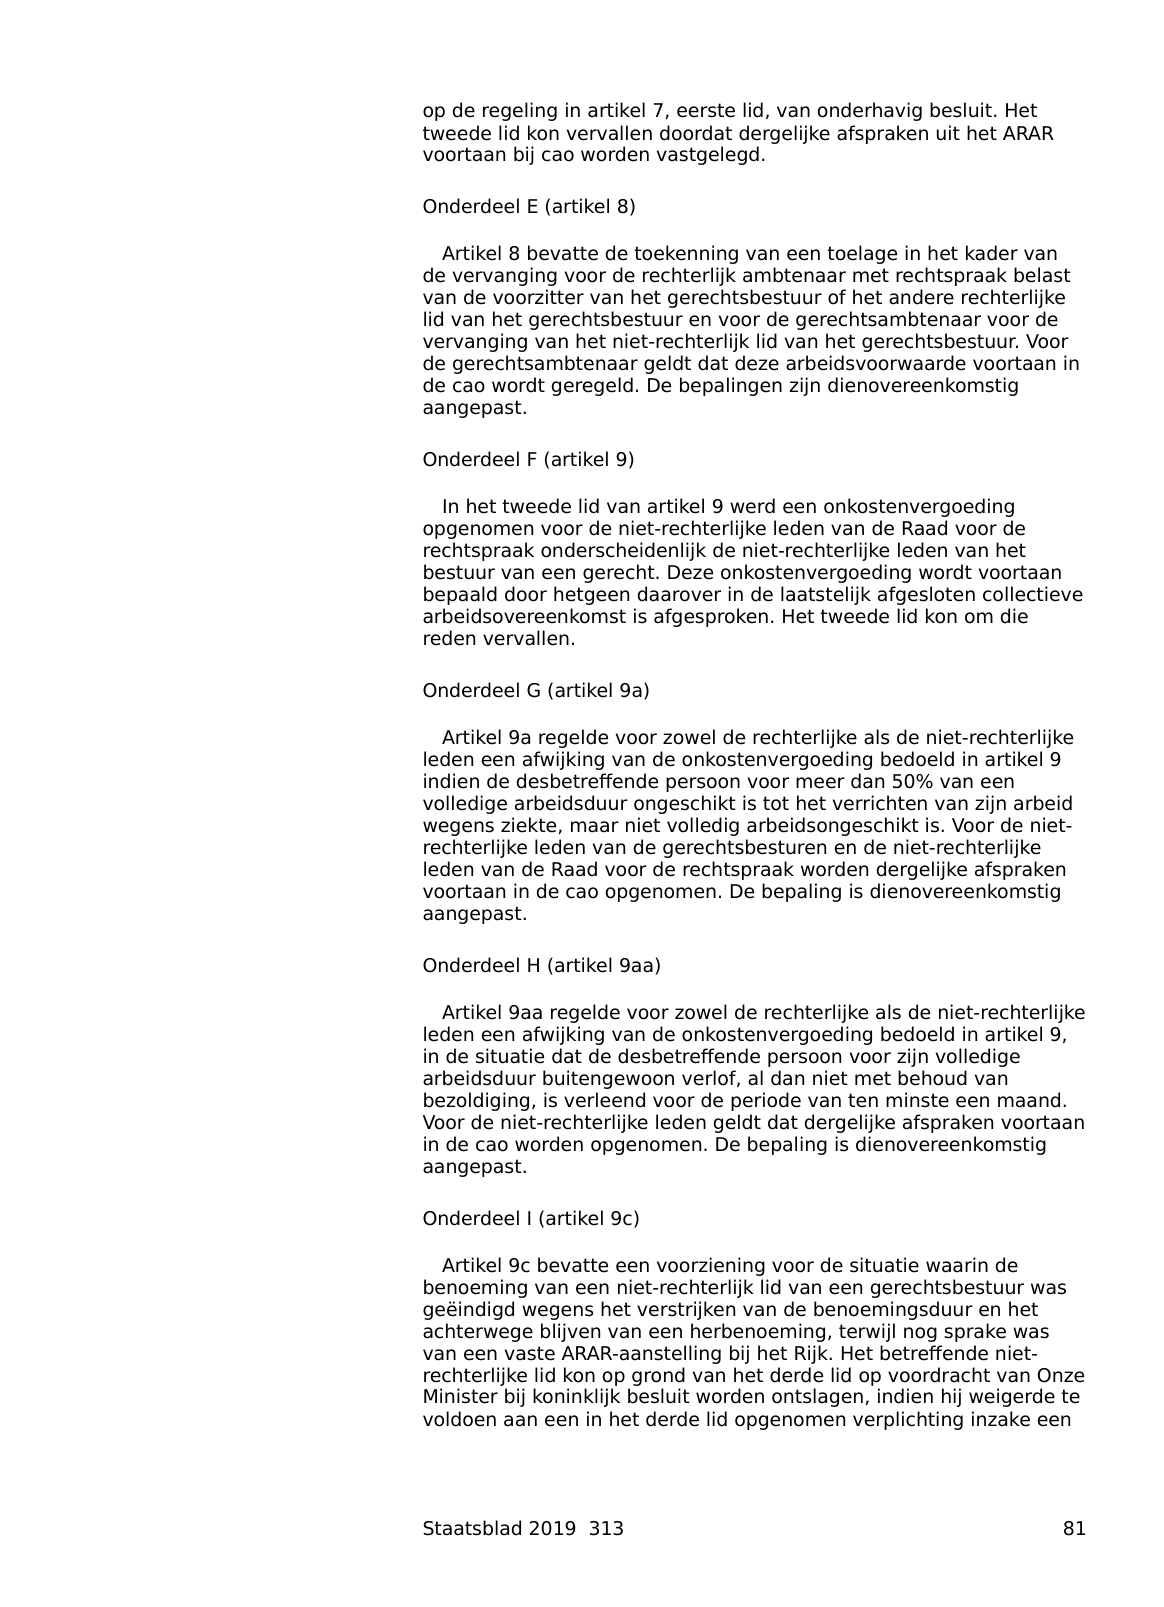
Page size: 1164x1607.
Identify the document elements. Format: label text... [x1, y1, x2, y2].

text Artikel 8 bevatte de toekenning van een toelage in het kader van de vervanging voor de rechterlijk ambtenaar met rechtspraak belast van de voorzitter van het gerechtsbestuur of het andere rechterlijke lid van het gerechtsbestuur en voor de gerechtsambtenaar voor de vervanging van het niet-rechterlijk lid van het gerechtsbestuur. Voor de gerechtsambtenaar geldt dat deze arbeidsvoorwaarde voortaan in de cao wordt geregeld. De bepalingen zijn dienovereenkomstig aangepast. [422, 243, 1087, 419]
subtitle Onderdeel I (artikel 9c) [422, 1208, 1087, 1229]
subtitle Onderdeel H (artikel 9aa) [422, 955, 1087, 977]
subtitle Onderdeel E (artikel 8) [422, 196, 1087, 218]
text In het tweede lid van artikel 9 werd een onkostenvergoeding opgenomen voor de niet-rechterlijke leden van de Raad voor de rechtspraak onderscheidenlijk de niet-rechterlijke leden van het bestuur van een gerecht. Deze onkostenvergoeding wordt voortaan bepaald door hetgeen daarover in de laatstelijk afgesloten collectieve arbeidsovereenkomst is afgesproken. Het tweede lid kon om die reden vervallen. [422, 496, 1087, 650]
text Artikel 9a regelde voor zowel de rechterlijke als de niet-rechterlijke leden een afwijking van de onkostenvergoeding bedoeld in artikel 9 indien de desbetreffende persoon voor meer dan 50% van een volledige arbeidsduur ongeschikt is tot het verrichten van zijn arbeid wegens ziekte, maar niet volledig arbeidsongeschikt is. Voor de niet-rechterlijke leden van de gerechtsbesturen en de niet-rechterlijke leden van de Raad voor de rechtspraak worden dergelijke afspraken voortaan in de cao opgenomen. De bepaling is dienovereenkomstig aangepast. [422, 727, 1087, 925]
text op de regeling in artikel 7, eerste lid, van onderhavig besluit. Het tweede lid kon vervallen doordat dergelijke afspraken uit het ARAR voortaan bij cao worden vastgelegd. [422, 100, 1087, 166]
subtitle Onderdeel G (artikel 9a) [422, 680, 1087, 702]
subtitle Onderdeel F (artikel 9) [422, 449, 1087, 471]
text Artikel 9aa regelde voor zowel de rechterlijke als de niet-rechterlijke leden een afwijking van de onkostenvergoeding bedoeld in artikel 9, in de situatie dat de desbetreffende persoon voor zijn volledige arbeidsduur buitengewoon verlof, al dan niet met behoud van bezoldiging, is verleend voor de periode van ten minste een maand. Voor de niet-rechterlijke leden geldt dat dergelijke afspraken voortaan in de cao worden opgenomen. De bepaling is dienovereenkomstig aangepast. [422, 1002, 1087, 1178]
text Artikel 9c bevatte een voorziening voor de situatie waarin de benoeming van een niet-rechterlijk lid van een gerechtsbestuur was geëindigd wegens het verstrijken van de benoemingsduur en het achterwege blijven van een herbenoeming, terwijl nog sprake was van een vaste ARAR-aanstelling bij het Rijk. Het betreffende niet-rechterlijke lid kon op grond van het derde lid op voordracht van Onze Minister bij koninklijk besluit worden ontslagen, indien hij weigerde te voldoen aan een in het derde lid opgenomen verplichting inzake een [422, 1254, 1087, 1430]
